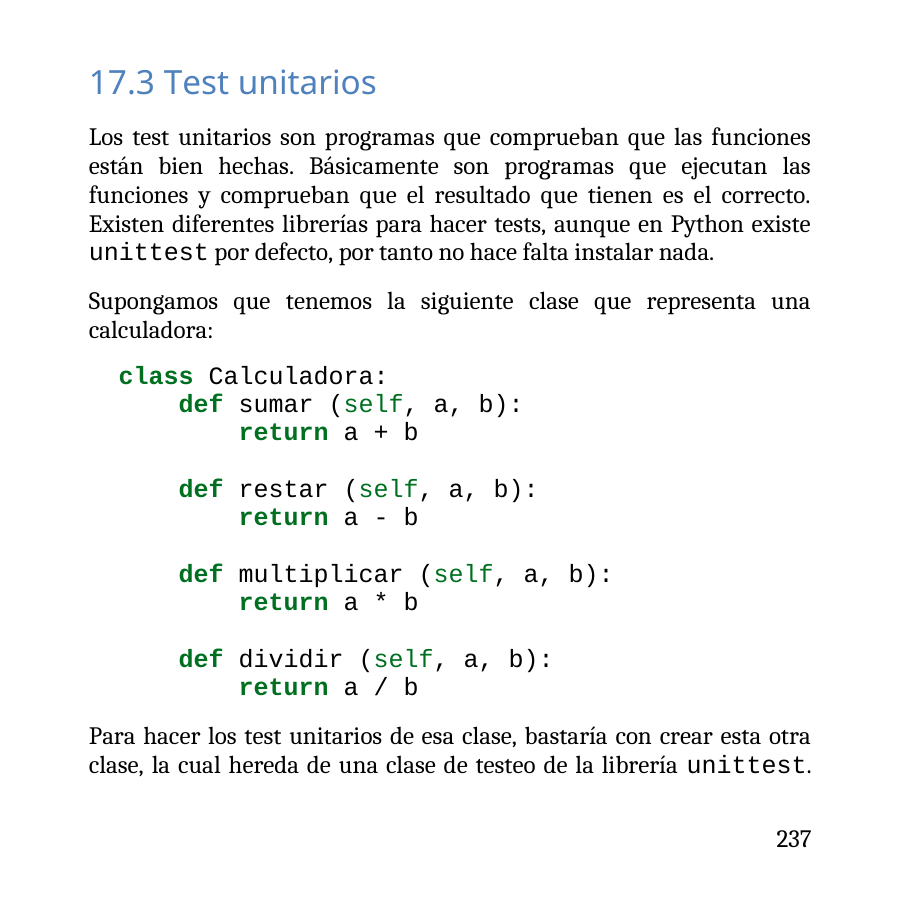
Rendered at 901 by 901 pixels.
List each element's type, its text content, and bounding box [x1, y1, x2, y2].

text Supongamos que tenemos la siguiente clase que representa una calculadora: [89, 287, 811, 344]
subtitle Test unitarios [89, 59, 811, 104]
text Para hacer los test unitarios de esa clase, bastaría con crear esta otra clase, la cual hereda de una clase de testeo de la librería unittest. [89, 722, 811, 781]
text Los test unitarios son programas que comprueban que las funciones están bien hechas. Básicamente son programas que ejecutan las funciones y comprueban que el resultado que tienen es el correcto. Existen diferentes librerías para hacer tests, aunque en Python existe unittest por defecto, por tanto no hace falta instalar nada. [89, 123, 811, 268]
text class Calculadora: def sumar (self, a, b): return a + b def restar (self, a, b): return a - b def multiplicar (self, a, b): return a * b def dividir (self, a, b): return a / b [118, 363, 811, 703]
